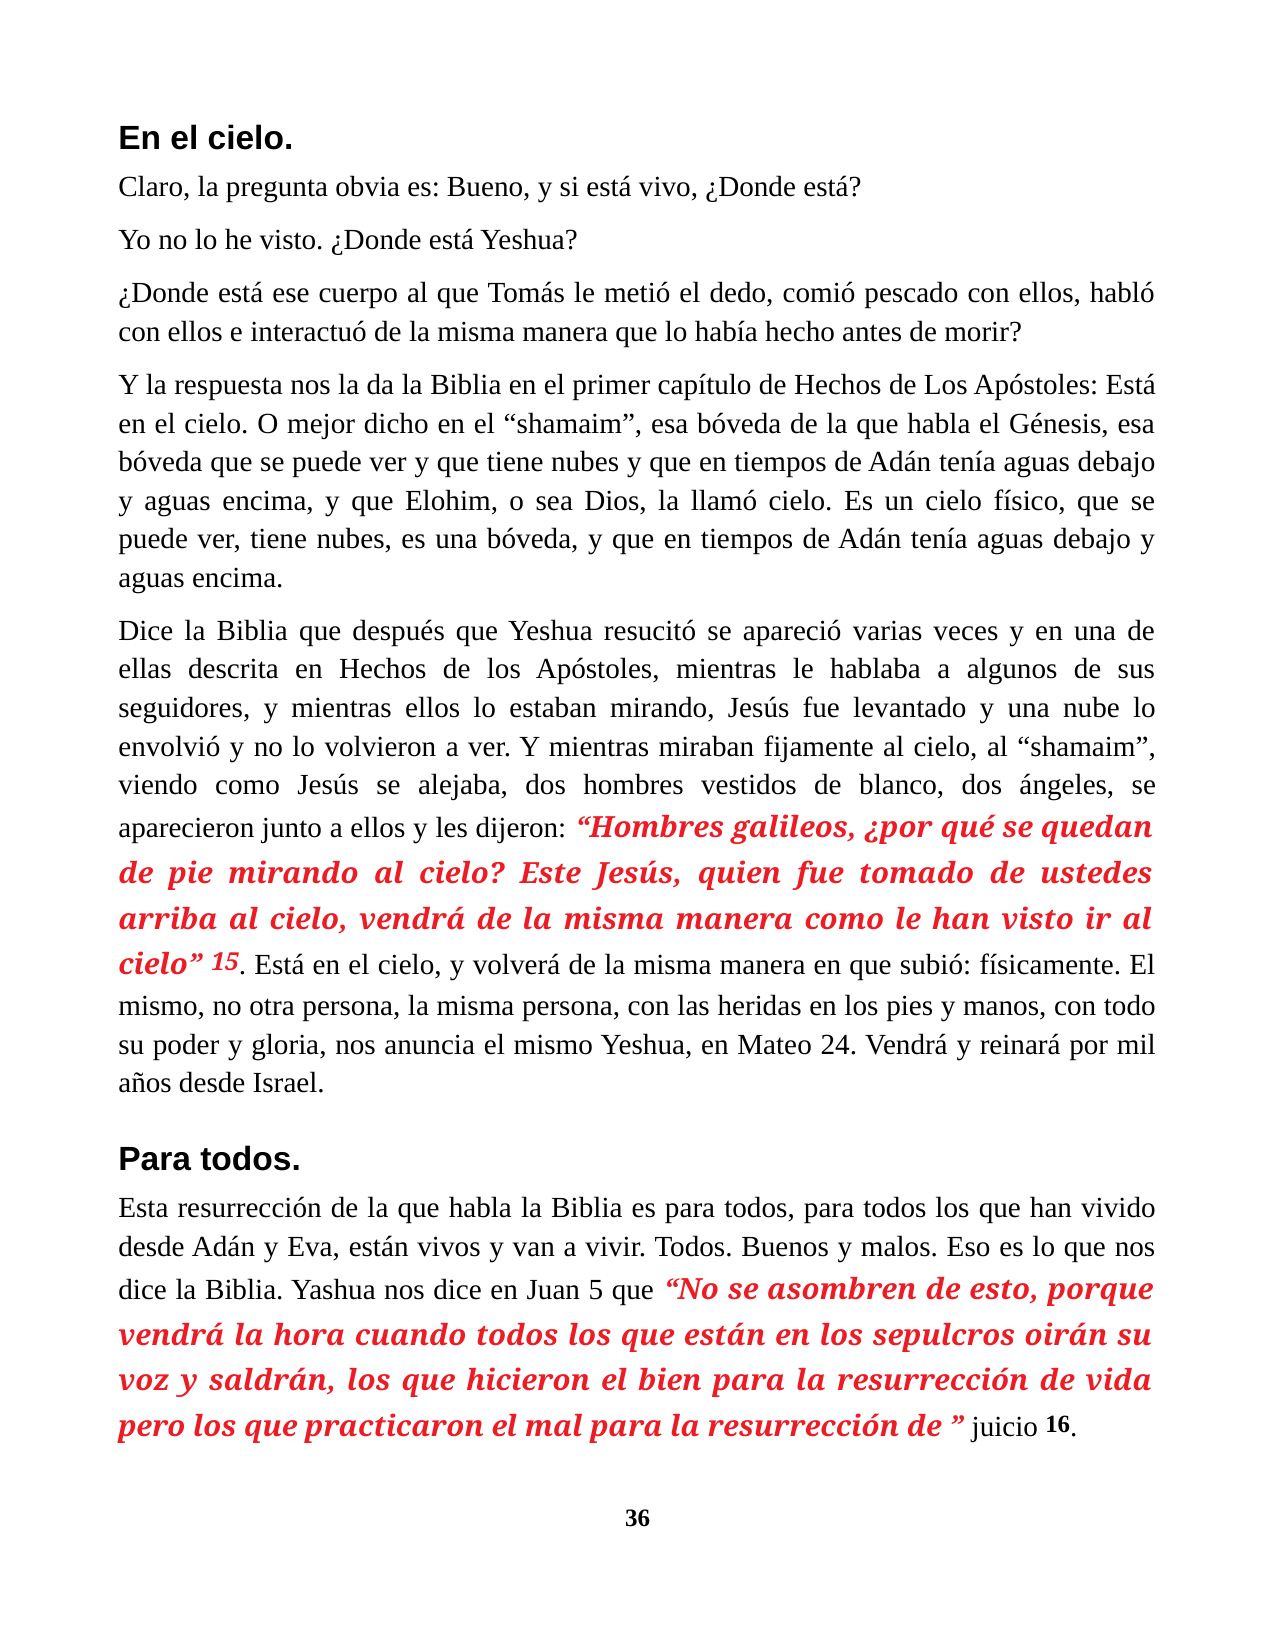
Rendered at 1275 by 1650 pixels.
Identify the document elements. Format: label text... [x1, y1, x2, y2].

subtitle En el cielo. [118, 118, 1157, 157]
text Dice la Biblia que después que Yeshua resucitó se apareció varias veces y en una de ellas descrita en Hechos de los Apóstoles, mientras le hablaba a algunos de sus seguidores, y mientras ellos lo estaban mirando, Jesús fue levantado y una nube lo envolvió y no lo volvieron a ver. Y mientras miraban fijamente al cielo, al “shamaim”, viendo como Jesús se alejaba, dos hombres vestidos de blanco, dos ángeles, se aparecieron junto a ellos y les dijeron: “Hombres galileos, ¿por qué se quedan de pie mirando al cielo? Este Jesús, quien fue tomado de ustedes arriba al cielo, vendrá de la misma manera como le han visto ir al cielo” . Está en el cielo, y volverá de la misma manera en que subió: físicamente. El mismo, no otra persona, la misma persona, con las heridas en los pies y manos, con todo su poder y gloria, nos anuncia el mismo Yeshua, en Mateo 24. Vendrá y reinará por mil años desde Israel. [118, 613, 1157, 1099]
text Yo no lo he visto. ¿Donde está Yeshua? [118, 222, 1157, 256]
text ¿Donde está ese cuerpo al que Tomás le metió el dedo, comió pescado con ellos, habló con ellos e interactuó de la misma manera que lo había hecho antes de morir? [118, 276, 1157, 348]
subtitle Para todos. [118, 1139, 1157, 1178]
text Claro, la pregunta obvia es: Bueno, y si está vivo, ¿Donde está? [118, 169, 1157, 203]
text Y la respuesta nos la da la Biblia en el primer capítulo de Hechos de Los Apóstoles: Está en el cielo. O mejor dicho en el “shamaim”, esa bóveda de la que habla el Génesis, esa bóveda que se puede ver y que tiene nubes y que en tiempos de Adán tenía aguas debajo y aguas encima, y que Elohim, o sea Dios, la llamó cielo. Es un cielo físico, que se puede ver, tiene nubes, es una bóveda, y que en tiempos de Adán tenía aguas debajo y aguas encima. [118, 367, 1157, 593]
text Esta resurrección de la que habla la Biblia es para todos, para todos los que han vivido desde Adán y Eva, están vivos y van a vivir. Todos. Buenos y malos. Eso es lo que nos dice la Biblia. Yashua nos dice en Juan 5 que “No se asombren de esto, porque vendrá la hora cuando todos los que están en los sepulcros oirán su voz y saldrán, los que hicieron el bien para la resurrección de vida pero los que practicaron el mal para la resurrección de ” juicio . [118, 1190, 1157, 1445]
